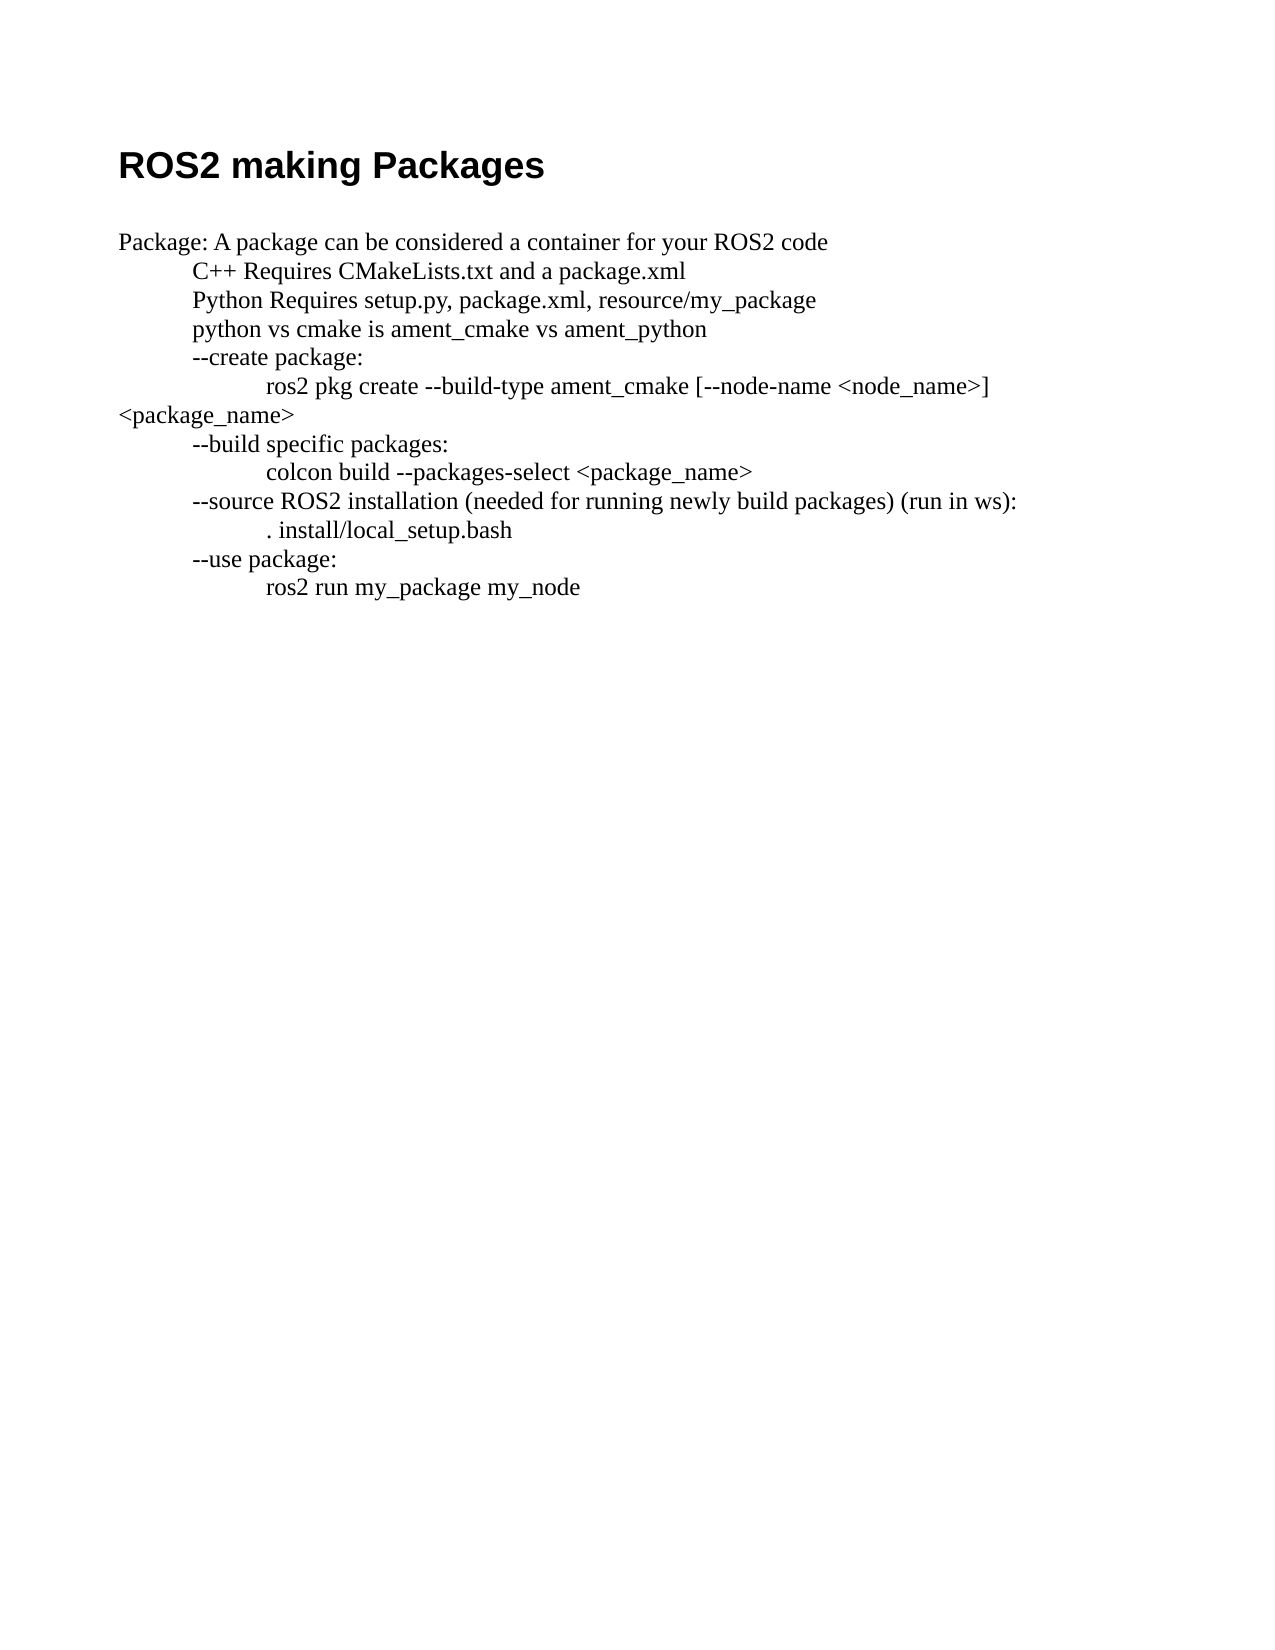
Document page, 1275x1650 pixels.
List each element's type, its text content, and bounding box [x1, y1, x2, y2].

text python vs cmake is ament_cmake vs ament_python [118, 314, 1157, 342]
text C++ Requires CMakeLists.txt and a package.xml [118, 256, 1157, 285]
subtitle ROS2 making Packages [118, 143, 1157, 186]
text ros2 run my_package my_node [118, 572, 1157, 601]
text ros2 pkg create --build-type ament_cmake [--node-name <node_name>] <package_name> [118, 371, 1157, 429]
text Package: A package can be considered a container for your ROS2 code [118, 227, 1157, 256]
text --use package: [118, 544, 1157, 572]
text --source ROS2 installation (needed for running newly build packages) (run in ws): [118, 486, 1157, 515]
text Python Requires setup.py, package.xml, resource/my_package [118, 285, 1157, 314]
text --create package: [118, 342, 1157, 371]
text --build specific packages: [118, 429, 1157, 457]
text colcon build --packages-select <package_name> [118, 457, 1157, 486]
text . install/local_setup.bash [118, 515, 1157, 544]
